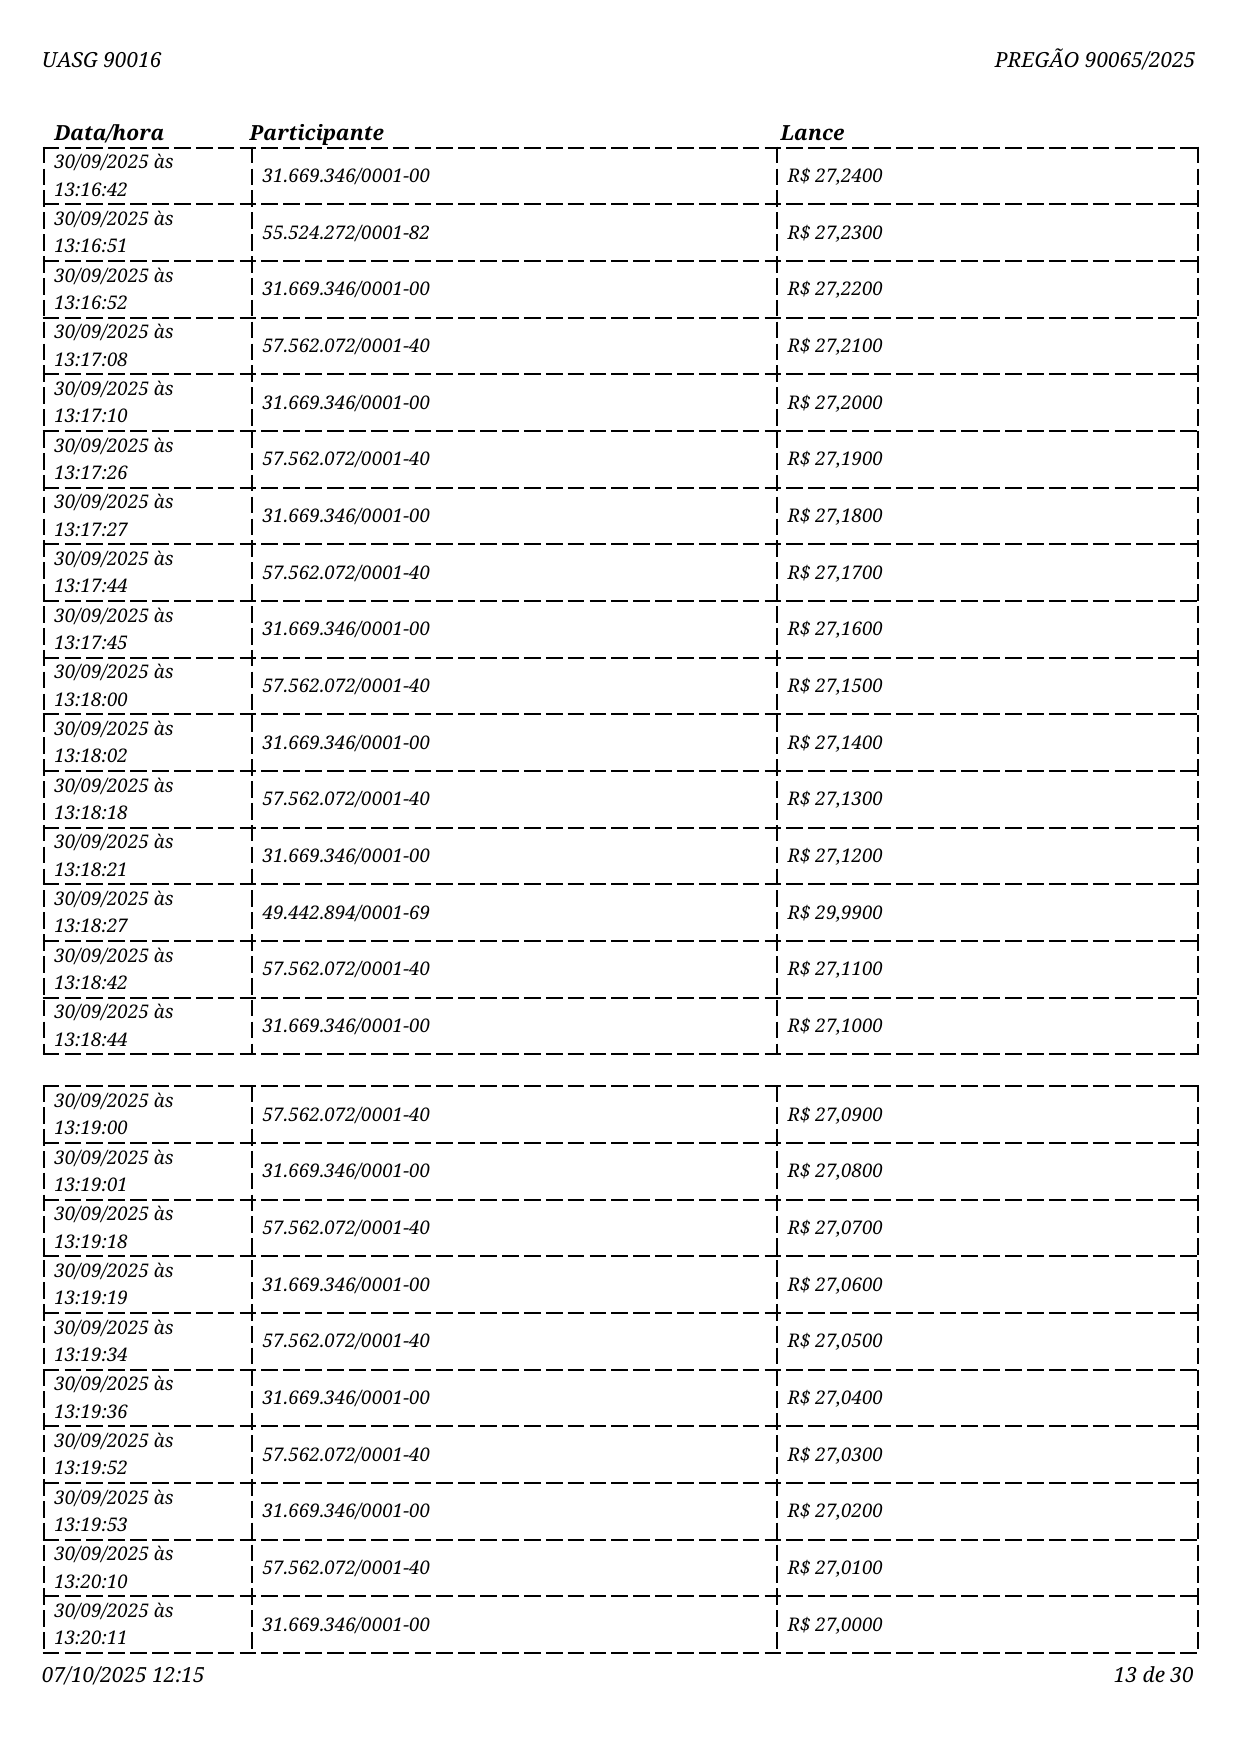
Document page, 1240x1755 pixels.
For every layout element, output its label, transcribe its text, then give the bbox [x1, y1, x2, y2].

table_cell R$ 27,1700 [777, 543, 1198, 600]
table_cell 30/09/2025 às 13:19:53 [44, 1482, 252, 1538]
table_cell 30/09/2025 às 13:17:27 [44, 487, 252, 543]
table_cell 31.669.346/0001-00 [252, 487, 777, 543]
table_cell 57.562.072/0001-40 [252, 940, 777, 997]
table_cell R$ 27,1100 [777, 940, 1198, 997]
table_cell 57.562.072/0001-40 [252, 1199, 777, 1255]
table_cell R$ 27,2100 [777, 317, 1198, 373]
table_cell R$ 27,1400 [777, 713, 1198, 770]
table_cell 31.669.346/0001-00 [252, 1369, 777, 1425]
table_cell R$ 27,0300 [777, 1425, 1198, 1482]
table_cell 31.669.346/0001-00 [252, 373, 777, 430]
table_cell 30/09/2025 às 13:17:26 [44, 430, 252, 487]
table_cell R$ 27,1000 [777, 997, 1198, 1053]
table_cell 31.669.346/0001-00 [252, 600, 777, 657]
table_cell 30/09/2025 às 13:18:00 [44, 657, 252, 713]
table_cell R$ 27,0000 [777, 1595, 1198, 1652]
table_cell R$ 27,0400 [777, 1369, 1198, 1425]
table_cell R$ 27,1900 [777, 430, 1198, 487]
table_cell 49.442.894/0001-69 [252, 883, 777, 940]
table_cell 30/09/2025 às 13:19:36 [44, 1369, 252, 1425]
table_cell R$ 27,0800 [777, 1142, 1198, 1198]
table_cell 57.562.072/0001-40 [252, 657, 777, 713]
table_header 57.562.072/0001-40 [252, 1085, 777, 1142]
table_cell R$ 27,2000 [777, 373, 1198, 430]
table_cell 30/09/2025 às 13:17:44 [44, 543, 252, 600]
table_cell 57.562.072/0001-40 [252, 1539, 777, 1595]
table_cell R$ 27,2200 [777, 260, 1198, 317]
table_cell 30/09/2025 às 13:17:10 [44, 373, 252, 430]
table_cell R$ 27,0600 [777, 1255, 1198, 1312]
table_cell R$ 27,0700 [777, 1199, 1198, 1255]
table_cell 30/09/2025 às 13:18:18 [44, 770, 252, 827]
table_cell 30/09/2025 às 13:16:51 [44, 203, 252, 260]
table_cell 30/09/2025 às 13:18:27 [44, 883, 252, 940]
table_cell 31.669.346/0001-00 [252, 1142, 777, 1198]
table_cell 31.669.346/0001-00 [252, 997, 777, 1053]
table_cell R$ 27,0500 [777, 1312, 1198, 1368]
table_cell 31.669.346/0001-00 [252, 1482, 777, 1538]
table_cell 30/09/2025 às 13:19:01 [44, 1142, 252, 1198]
table_cell 30/09/2025 às 13:19:52 [44, 1425, 252, 1482]
table_header R$ 27,0900 [777, 1085, 1198, 1142]
table_cell R$ 27,2400 [777, 147, 1198, 203]
table_cell 30/09/2025 às 13:19:19 [44, 1255, 252, 1312]
table_cell 30/09/2025 às 13:16:42 [44, 147, 252, 203]
table_cell R$ 27,1600 [777, 600, 1198, 657]
table_cell 30/09/2025 às 13:16:52 [44, 260, 252, 317]
table_cell 31.669.346/0001-00 [252, 1595, 777, 1652]
table_cell R$ 27,2300 [777, 203, 1198, 260]
table_cell R$ 27,1200 [777, 827, 1198, 883]
table_cell R$ 29,9900 [777, 883, 1198, 940]
table_cell 30/09/2025 às 13:20:10 [44, 1539, 252, 1595]
table_cell 31.669.346/0001-00 [252, 827, 777, 883]
table_cell 57.562.072/0001-40 [252, 1312, 777, 1368]
table_cell 30/09/2025 às 13:18:02 [44, 713, 252, 770]
table_cell 30/09/2025 às 13:17:08 [44, 317, 252, 373]
table_cell R$ 27,0100 [777, 1539, 1198, 1595]
table_cell 30/09/2025 às 13:18:21 [44, 827, 252, 883]
table_cell 31.669.346/0001-00 [252, 713, 777, 770]
table_cell 57.562.072/0001-40 [252, 543, 777, 600]
table_cell R$ 27,0200 [777, 1482, 1198, 1538]
table_cell 30/09/2025 às 13:19:18 [44, 1199, 252, 1255]
table_cell 31.669.346/0001-00 [252, 260, 777, 317]
table_cell R$ 27,1300 [777, 770, 1198, 827]
table_cell 57.562.072/0001-40 [252, 770, 777, 827]
table_header 30/09/2025 às 13:19:00 [44, 1085, 252, 1142]
table_cell 30/09/2025 às 13:17:45 [44, 600, 252, 657]
table_cell 57.562.072/0001-40 [252, 430, 777, 487]
table_cell R$ 27,1800 [777, 487, 1198, 543]
table_cell R$ 27,1500 [777, 657, 1198, 713]
table_cell 57.562.072/0001-40 [252, 1425, 777, 1482]
table_cell 31.669.346/0001-00 [252, 147, 777, 203]
table_cell 55.524.272/0001-82 [252, 203, 777, 260]
table_cell 30/09/2025 às 13:18:42 [44, 940, 252, 997]
table_cell 31.669.346/0001-00 [252, 1255, 777, 1312]
table_cell 30/09/2025 às 13:20:11 [44, 1595, 252, 1652]
table_cell 30/09/2025 às 13:19:34 [44, 1312, 252, 1368]
table_cell 30/09/2025 às 13:18:44 [44, 997, 252, 1053]
table_cell 57.562.072/0001-40 [252, 317, 777, 373]
